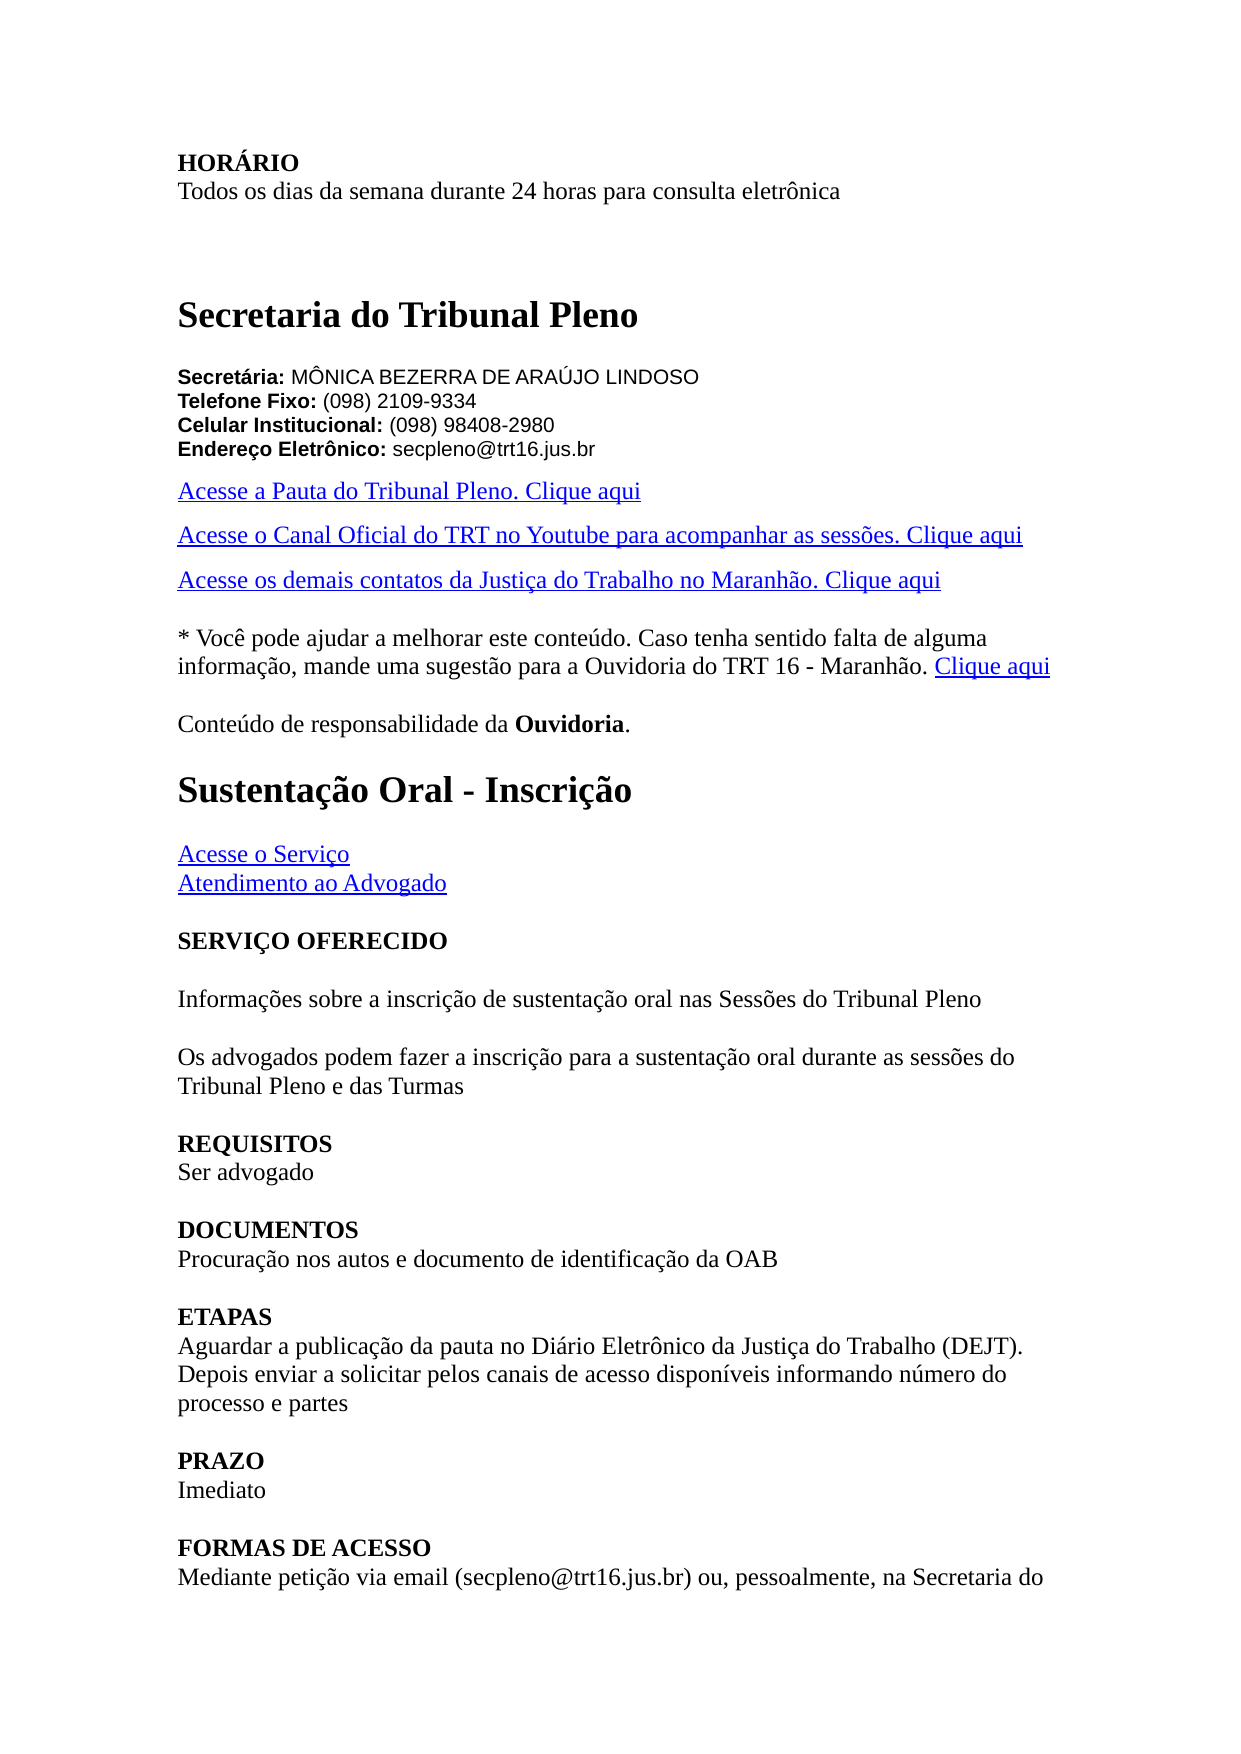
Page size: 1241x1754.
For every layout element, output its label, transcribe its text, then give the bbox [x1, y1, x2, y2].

text REQUISITOS Ser advogado [177, 1129, 1063, 1186]
text Conteúdo de responsabilidade da Ouvidoria. [177, 709, 1063, 738]
text Secretária: MÔNICA BEZERRA DE ARAÚJO LINDOSO Telefone Fixo: (098) 2109-9334 Celular Institucional: (098) 98408-2980 Endereço Eletrônico: secpleno@trt16.jus.br [177, 364, 1063, 460]
text * Você pode ajudar a melhorar este conteúdo. Caso tenha sentido falta de alguma informação, mande uma sugestão para a Ouvidoria do TRT 16 - Maranhão. Clique aqui [177, 623, 1063, 680]
text FORMAS DE ACESSO Mediante petição via email (secpleno@trt16.jus.br) ou, pessoalmente, na Secretaria do [177, 1533, 1063, 1590]
text Acesse o Canal Oficial do TRT no Youtube para acompanhar as sessões. Clique aqui [177, 520, 1063, 549]
text SERVIÇO OFERECIDO [177, 926, 1063, 955]
text DOCUMENTOS Procuração nos autos e documento de identificação da OAB [177, 1215, 1063, 1273]
subtitle Secretaria do Tribunal Pleno [177, 292, 1063, 335]
text Acesse o Serviço [177, 839, 1063, 868]
text ETAPAS Aguardar a publicação da pauta no Diário Eletrônico da Justiça do Trabalho (DEJT). Depois enviar a solicitar pelos canais de acesso disponíveis informando número do processo e partes [177, 1302, 1063, 1417]
text Atendimento ao Advogado [177, 868, 1063, 897]
text Informações sobre a inscrição de sustentação oral nas Sessões do Tribunal Pleno [177, 984, 1063, 1013]
text Os advogados podem fazer a inscrição para a sustentação oral durante as sessões do Tribunal Pleno e das Turmas [177, 1042, 1063, 1099]
text PRAZO Imediato [177, 1446, 1063, 1504]
text Acesse a Pauta do Tribunal Pleno. Clique aqui [177, 476, 1063, 505]
text Acesse os demais contatos da Justiça do Trabalho no Maranhão. Clique aqui [177, 565, 1063, 593]
text HORÁRIO Todos os dias da semana durante 24 horas para consulta eletrônica [177, 148, 1063, 205]
subtitle Sustentação Oral - Inscrição [177, 767, 1063, 810]
